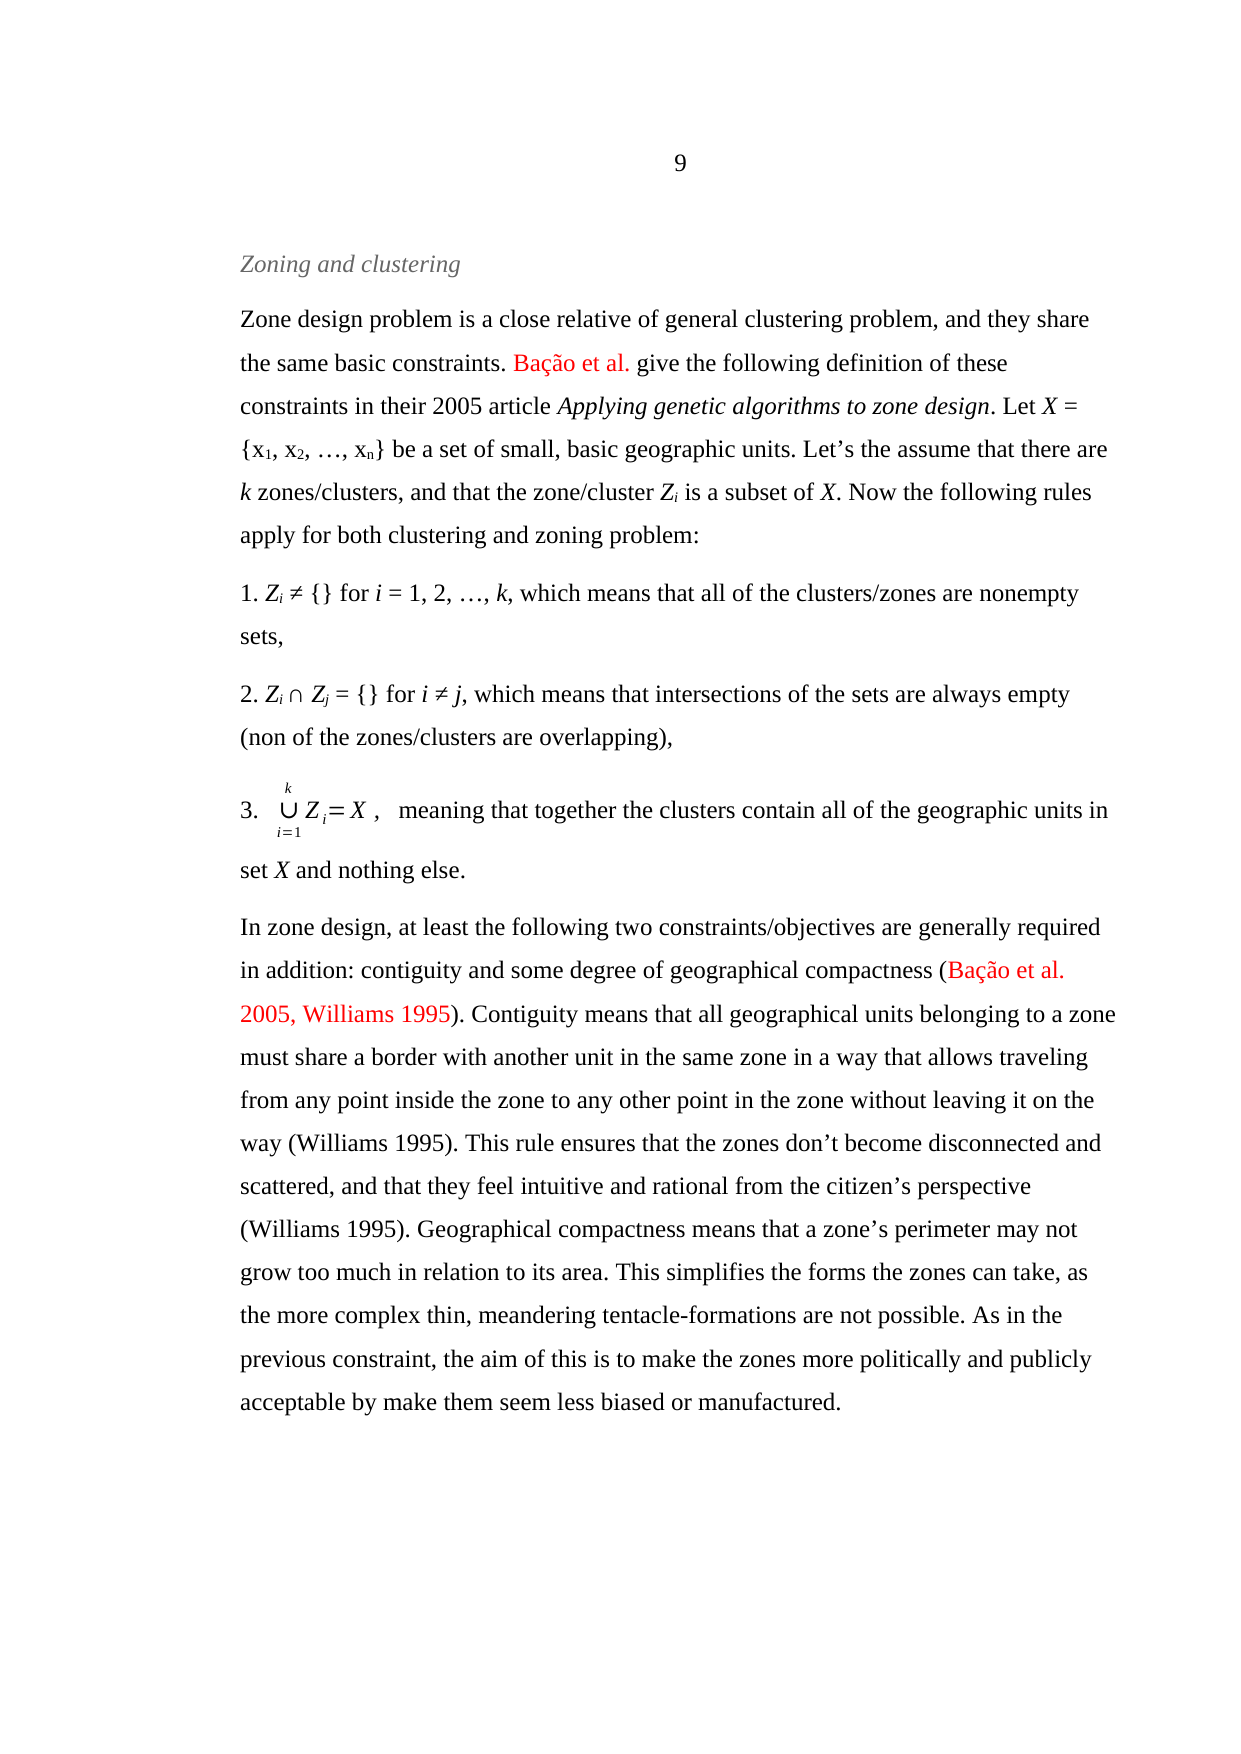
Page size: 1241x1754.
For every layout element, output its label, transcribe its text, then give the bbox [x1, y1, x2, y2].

subtitle Zoning and clustering [240, 206, 1121, 278]
text In zone design, at least the following two constraints/objectives are generally required in addition: contiguity and some degree of geographical compactness (Bação et al. 2005, Williams 1995). Contiguity means that all geographical units belonging to a zone must share a border with another unit in the same zone in a way that allows traveling from any point inside the zone to any other point in the zone without leaving it on the way (Williams 1995). This rule ensures that the zones don’t become disconnected and scattered, and that they feel intuitive and rational from the citizen’s perspective (Williams 1995). Geographical compactness means that a zone’s perimeter may not grow too much in relation to its area. This simplifies the forms the zones can take, as the more complex thin, meandering tentacle-formations are not possible. As in the previous constraint, the aim of this is to make the zones more politically and publicly acceptable by make them seem less biased or manufactured. [240, 912, 1121, 1416]
text 2. Zi ∩ Zj = {} for i ≠ j, which means that intersections of the sets are always empty (non of the zones/clusters are overlapping), [240, 679, 1121, 751]
text 3.meaning that together the clusters contain all of the geographic units in set X and nothing else. [240, 779, 1121, 883]
text 1. Zi ≠ {} for i = 1, 2, …, k, which means that all of the clusters/zones are nonempty sets, [240, 578, 1121, 650]
text Zone design problem is a close relative of general clustering problem, and they share the same basic constraints. Bação et al. give the following definition of these constraints in their 2005 article Applying genetic algorithms to zone design. Let X = {x1, x2, …, xn} be a set of small, basic geographic units. Let’s the assume that there are k zones/clusters, and that the zone/cluster Zi is a subset of X. Now the following rules apply for both clustering and zoning problem: [240, 304, 1121, 549]
